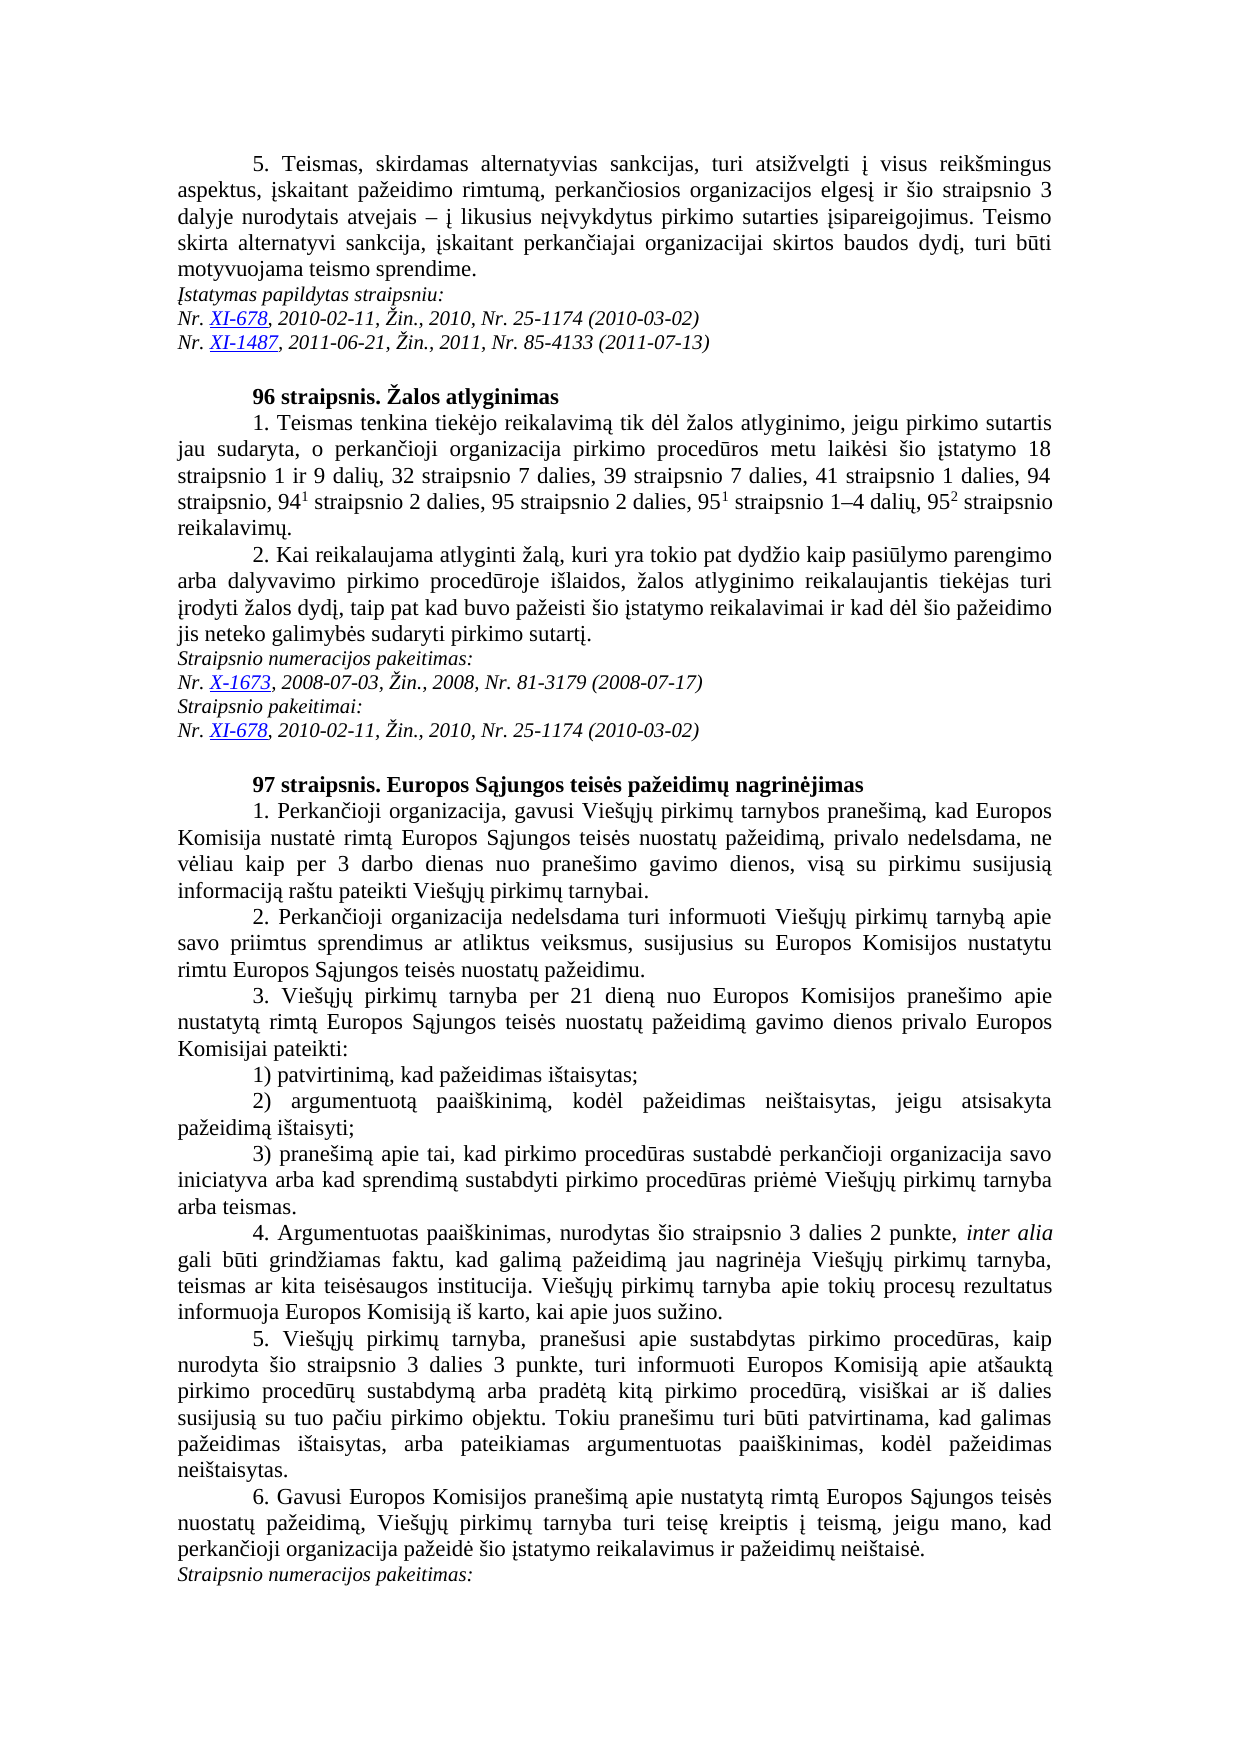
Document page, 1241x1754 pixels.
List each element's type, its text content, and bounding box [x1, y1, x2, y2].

text Nr. X-1673, 2008-07-03, Žin., 2008, Nr. 81-3179 (2008-07-17) [177, 670, 1053, 694]
text 1. Teismas tenkina tiekėjo reikalavimą tik dėl žalos atlyginimo, jeigu pirkimo sutartis jau sudaryta, o perkančioji organizacija pirkimo procedūros metu laikėsi šio įstatymo 18 straipsnio 1 ir 9 dalių, 32 straipsnio 7 dalies, 39 straipsnio 7 dalies, 41 straipsnio 1 dalies, 94 straipsnio, 941 straipsnio 2 dalies, 95 straipsnio 2 dalies, 951 straipsnio 1–4 dalių, 952 straipsnio reikalavimų. [177, 409, 1053, 541]
text 3. Viešųjų pirkimų tarnyba per 21 dieną nuo Europos Komisijos pranešimo apie nustatytą rimtą Europos Sąjungos teisės nuostatų pažeidimą gavimo dienos privalo Europos Komisijai pateikti: [177, 982, 1053, 1061]
text 6. Gavusi Europos Komisijos pranešimą apie nustatytą rimtą Europos Sąjungos teisės nuostatų pažeidimą, Viešųjų pirkimų tarnyba turi teisę kreiptis į teismą, jeigu mano, kad perkančioji organizacija pažeidė šio įstatymo reikalavimus ir pažeidimų neištaisė. [177, 1483, 1053, 1562]
text 96 straipsnis. Žalos atlyginimas [177, 383, 1053, 409]
text 3) pranešimą apie tai, kad pirkimo procedūras sustabdė perkančioji organizacija savo iniciatyva arba kad sprendimą sustabdyti pirkimo procedūras priėmė Viešųjų pirkimų tarnyba arba teismas. [177, 1140, 1053, 1219]
text Įstatymas papildytas straipsniu: [177, 282, 1053, 306]
text 5. Viešųjų pirkimų tarnyba, pranešusi apie sustabdytas pirkimo procedūras, kaip nurodyta šio straipsnio 3 dalies 3 punkte, turi informuoti Europos Komisiją apie atšauktą pirkimo procedūrų sustabdymą arba pradėtą kitą pirkimo procedūrą, visiškai ar iš dalies susijusią su tuo pačiu pirkimo objektu. Tokiu pranešimu turi būti patvirtinama, kad galimas pažeidimas ištaisytas, arba pateikiamas argumentuotas paaiškinimas, kodėl pažeidimas neištaisytas. [177, 1325, 1053, 1483]
text 2. Kai reikalaujama atlyginti žalą, kuri yra tokio pat dydžio kaip pasiūlymo parengimo arba dalyvavimo pirkimo procedūroje išlaidos, žalos atlyginimo reikalaujantis tiekėjas turi įrodyti žalos dydį, taip pat kad buvo pažeisti šio įstatymo reikalavimai ir kad dėl šio pažeidimo jis neteko galimybės sudaryti pirkimo sutartį. [177, 541, 1053, 646]
text Straipsnio numeracijos pakeitimas: [177, 646, 1053, 670]
text 2) argumentuotą paaiškinimą, kodėl pažeidimas neištaisytas, jeigu atsisakyta pažeidimą ištaisyti; [177, 1087, 1053, 1140]
text 1. Perkančioji organizacija, gavusi Viešųjų pirkimų tarnybos pranešimą, kad Europos Komisija nustatė rimtą Europos Sąjungos teisės nuostatų pažeidimą, privalo nedelsdama, ne vėliau kaip per 3 darbo dienas nuo pranešimo gavimo dienos, visą su pirkimu susijusią informaciją raštu pateikti Viešųjų pirkimų tarnybai. [177, 798, 1053, 903]
text 5. Teismas, skirdamas alternatyvias sankcijas, turi atsižvelgti į visus reikšmingus aspektus, įskaitant pažeidimo rimtumą, perkančiosios organizacijos elgesį ir šio straipsnio 3 dalyje nurodytais atvejais – į likusius neįvykdytus pirkimo sutarties įsipareigojimus. Teismo skirta alternatyvi sankcija, įskaitant perkančiajai organizacijai skirtos baudos dydį, turi būti motyvuojama teismo sprendime. [177, 150, 1053, 282]
text Nr. XI-678, 2010-02-11, Žin., 2010, Nr. 25-1174 (2010-03-02) [177, 306, 1053, 330]
text 1) patvirtinimą, kad pažeidimas ištaisytas; [177, 1061, 1053, 1087]
text Straipsnio pakeitimai: [177, 694, 1053, 718]
text 97 straipsnis. Europos Sąjungos teisės pažeidimų nagrinėjimas [177, 771, 1053, 798]
text Nr. XI-1487, 2011-06-21, Žin., 2011, Nr. 85-4133 (2011-07-13) [177, 330, 1053, 354]
text Straipsnio numeracijos pakeitimas: [177, 1562, 1053, 1586]
text 4. Argumentuotas paaiškinimas, nurodytas šio straipsnio 3 dalies 2 punkte, inter alia gali būti grindžiamas faktu, kad galimą pažeidimą jau nagrinėja Viešųjų pirkimų tarnyba, teismas ar kita teisėsaugos institucija. Viešųjų pirkimų tarnyba apie tokių procesų rezultatus informuoja Europos Komisiją iš karto, kai apie juos sužino. [177, 1219, 1053, 1325]
text Nr. XI-678, 2010-02-11, Žin., 2010, Nr. 25-1174 (2010-03-02) [177, 718, 1053, 742]
text 2. Perkančioji organizacija nedelsdama turi informuoti Viešųjų pirkimų tarnybą apie savo priimtus sprendimus ar atliktus veiksmus, susijusius su Europos Komisijos nustatytu rimtu Europos Sąjungos teisės nuostatų pažeidimu. [177, 903, 1053, 982]
